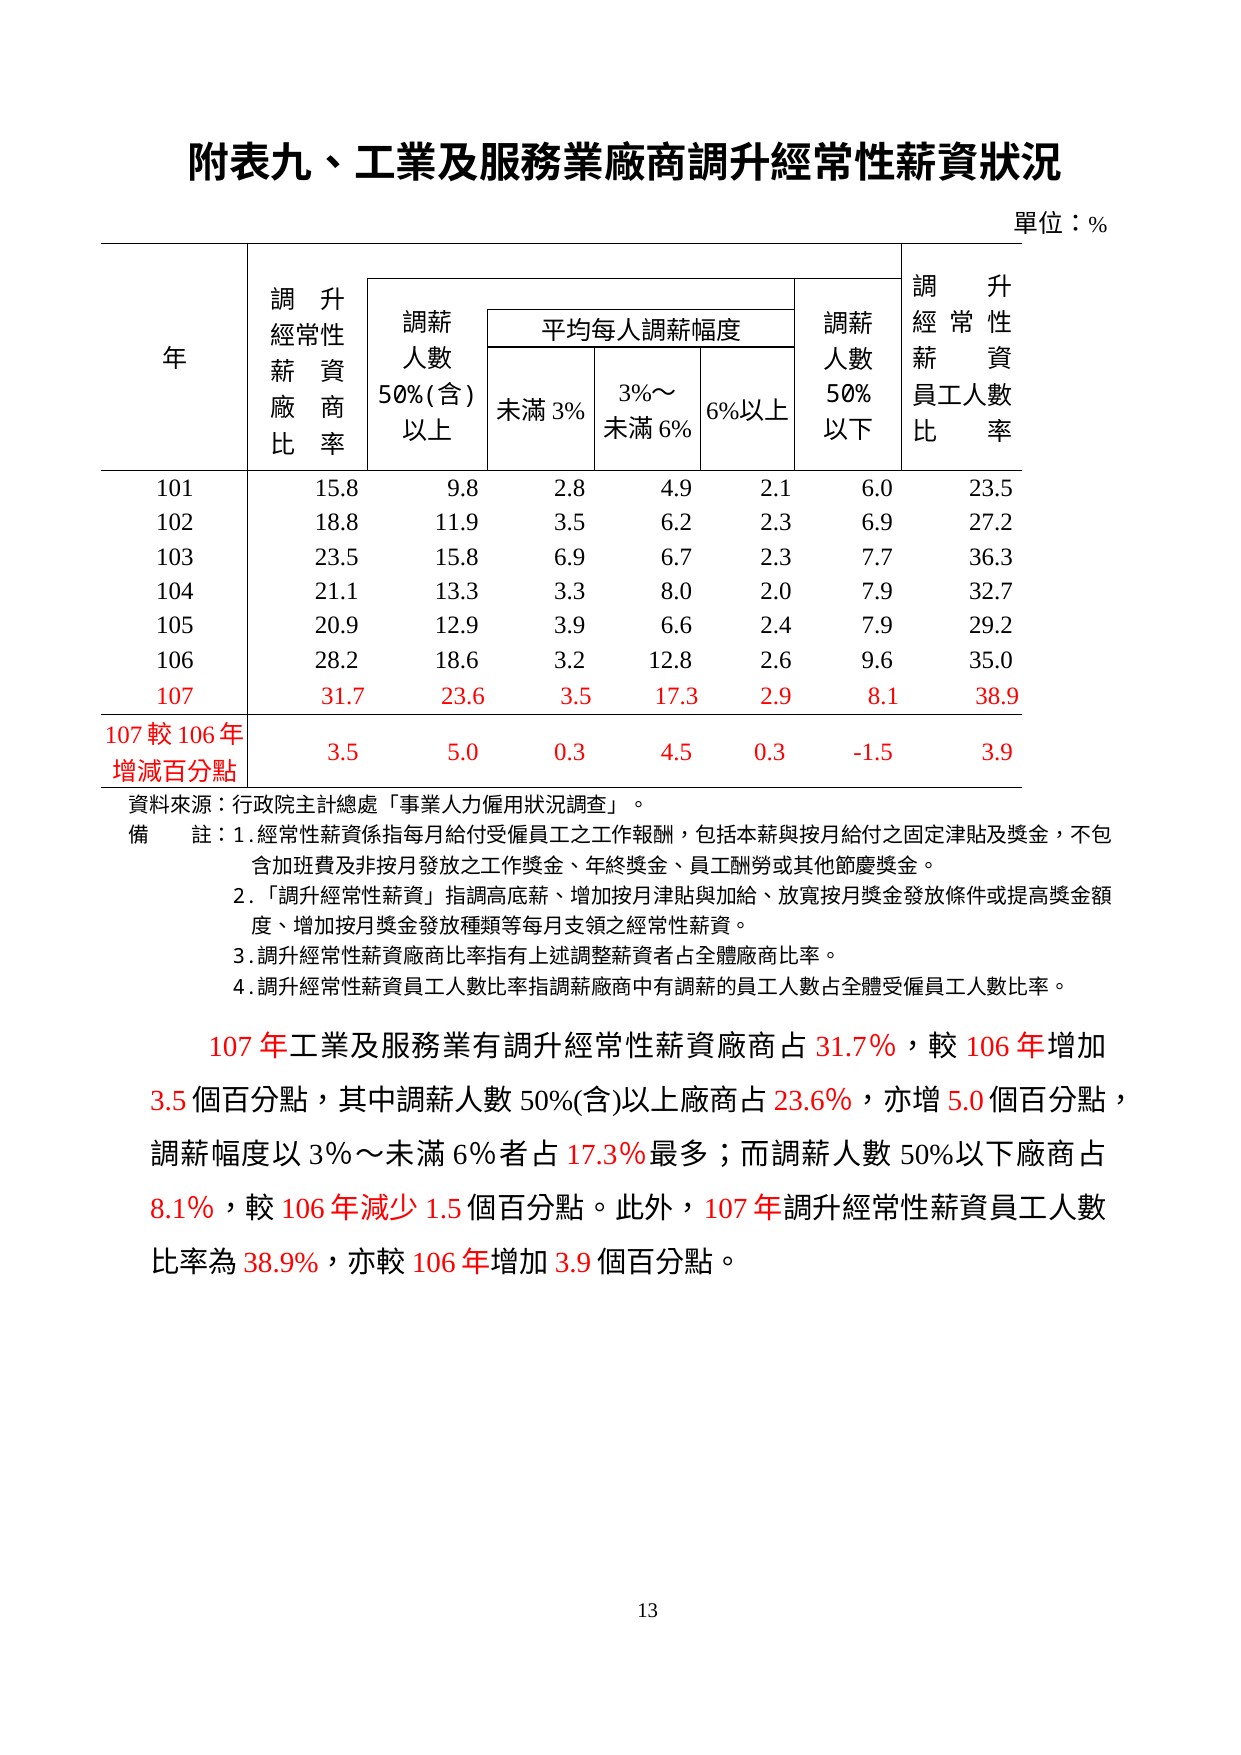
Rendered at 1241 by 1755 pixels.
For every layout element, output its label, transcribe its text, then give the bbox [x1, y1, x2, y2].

table_cell 32.7 [902, 573, 1022, 607]
table_cell 0.3 [488, 715, 594, 787]
table_cell 107 [101, 678, 247, 714]
table_cell 3.9 [488, 608, 594, 642]
table_cell 35.0 [902, 642, 1022, 678]
table_cell 36.3 [902, 539, 1022, 573]
table_header 調 升 經 常 性 薪 資 員工人數 比 率 [902, 244, 1022, 470]
table_cell 3.2 [488, 642, 594, 678]
table_cell 3.5 [488, 678, 594, 714]
text 備 註：1.經常性薪資係指每月給付受僱員工之工作報酬，包括本薪與按月給付之固定津貼及獎金，不包含加班費及非按月發放之工作獎金、年終獎金、員工酬勞或其他節慶獎金。 [128, 818, 1117, 879]
table_cell 6.0 [794, 471, 902, 504]
table_cell 平均每人調薪幅度 [488, 310, 794, 346]
table_cell 2.9 [701, 678, 794, 714]
table_cell 13.3 [368, 573, 487, 607]
table_cell -1.5 [794, 715, 902, 787]
text 107年工業及服務業有調升經常性薪資廠商占31.7％，較106年增加3.5個百分點，其中調薪人數50%(含)以上廠商占23.6％，亦增5.0個百分點，調薪幅度以3％～未滿6％者占17.3％最多；而調薪人數50%以下廠商占8.1％，較106年減少1.5個百分點。此外，107年調升經常性薪資員工人數比率為38.9%，亦較106年增加3.9個百分點。 [150, 1013, 1107, 1283]
table_cell 29.2 [902, 608, 1022, 642]
table_cell 3%～ 未滿6% [595, 348, 700, 470]
table_cell 7.9 [794, 608, 902, 642]
table_cell 18.6 [368, 642, 487, 678]
table_cell 6.7 [594, 539, 701, 573]
table_cell 3.3 [488, 573, 594, 607]
table_cell 3.9 [902, 715, 1022, 787]
table_cell 11.9 [368, 504, 487, 539]
table_cell 8.0 [594, 573, 701, 607]
table_cell 102 [101, 504, 247, 539]
table_cell 23.5 [902, 471, 1022, 504]
table_cell 27.2 [902, 504, 1022, 539]
table_cell 106 [101, 642, 247, 678]
table_cell 7.9 [794, 573, 902, 607]
table_cell 103 [101, 539, 247, 573]
table_cell 28.2 [248, 642, 367, 678]
table_cell 23.5 [248, 539, 367, 573]
table_cell 未滿3% [488, 348, 594, 470]
table_cell 20.9 [248, 608, 367, 642]
table_cell 105 [101, 608, 247, 642]
table_cell 12.8 [594, 642, 701, 678]
table_cell 7.7 [794, 539, 902, 573]
text 附表九、工業及服務業廠商調升經常性薪資狀況 [187, 134, 1107, 189]
text 資料來源：行政院主計總處「事業人力僱用狀況調查」。 [128, 788, 1107, 818]
table_header [368, 244, 901, 278]
table_cell 38.9 [902, 678, 1022, 714]
table_cell 8.1 [794, 678, 902, 714]
table_cell 18.8 [248, 504, 367, 539]
table_cell 21.1 [248, 573, 367, 607]
table_cell 6.9 [488, 539, 594, 573]
text 備 註：2.「調升經常性薪資」指調高底薪、增加按月津貼與加給、放寬按月獎金發放條件或提高獎金額度、增加按月獎金發放種類等每月支領之經常性薪資。 [128, 879, 1117, 939]
table_cell 2.3 [701, 504, 794, 539]
table_cell 6.6 [594, 608, 701, 642]
table_cell 2.4 [701, 608, 794, 642]
table_cell 調薪 人數 50%(含) 以上 [368, 279, 487, 470]
table_cell 2.8 [488, 471, 594, 504]
table_cell 23.6 [368, 678, 487, 714]
table_cell [488, 279, 794, 309]
table_cell 15.8 [248, 471, 367, 504]
table_cell 4.9 [594, 471, 701, 504]
table_cell 0.3 [701, 715, 794, 787]
table_cell 2.0 [701, 573, 794, 607]
text 備 註：3.調升經常性薪資廠商比率指有上述調整薪資者占全體廠商比率。 [128, 939, 1117, 970]
table_cell 調 升 經常性 薪 資 廠 商 比 率 [248, 278, 367, 470]
table_cell 4.5 [594, 715, 701, 787]
table_cell 6.2 [594, 504, 701, 539]
table_cell 104 [101, 573, 247, 607]
table_cell 9.8 [368, 471, 487, 504]
table_cell 6%以上 [701, 348, 794, 470]
table_cell 2.1 [701, 471, 794, 504]
table_cell 107較106年 增減百分點 [101, 715, 247, 787]
table_cell 12.9 [368, 608, 487, 642]
text 單位：% [187, 189, 1107, 243]
table_cell 101 [101, 471, 247, 504]
table_cell 3.5 [488, 504, 594, 539]
table_cell 9.6 [794, 642, 902, 678]
table_cell 31.7 [248, 678, 367, 714]
text 備 註：4.調升經常性薪資員工人數比率指調薪廠商中有調薪的員工人數占全體受僱員工人數比率。 [128, 970, 1117, 1000]
table_cell 5.0 [368, 715, 487, 787]
table_cell 17.3 [594, 678, 701, 714]
table_cell 6.9 [794, 504, 902, 539]
table_cell 3.5 [248, 715, 367, 787]
table_cell 2.6 [701, 642, 794, 678]
table_cell 2.3 [701, 539, 794, 573]
table_cell 調薪 人數 50% 以下 [795, 279, 901, 470]
table_header 年 [101, 244, 247, 470]
table_cell 15.8 [368, 539, 487, 573]
table_header [248, 244, 367, 278]
